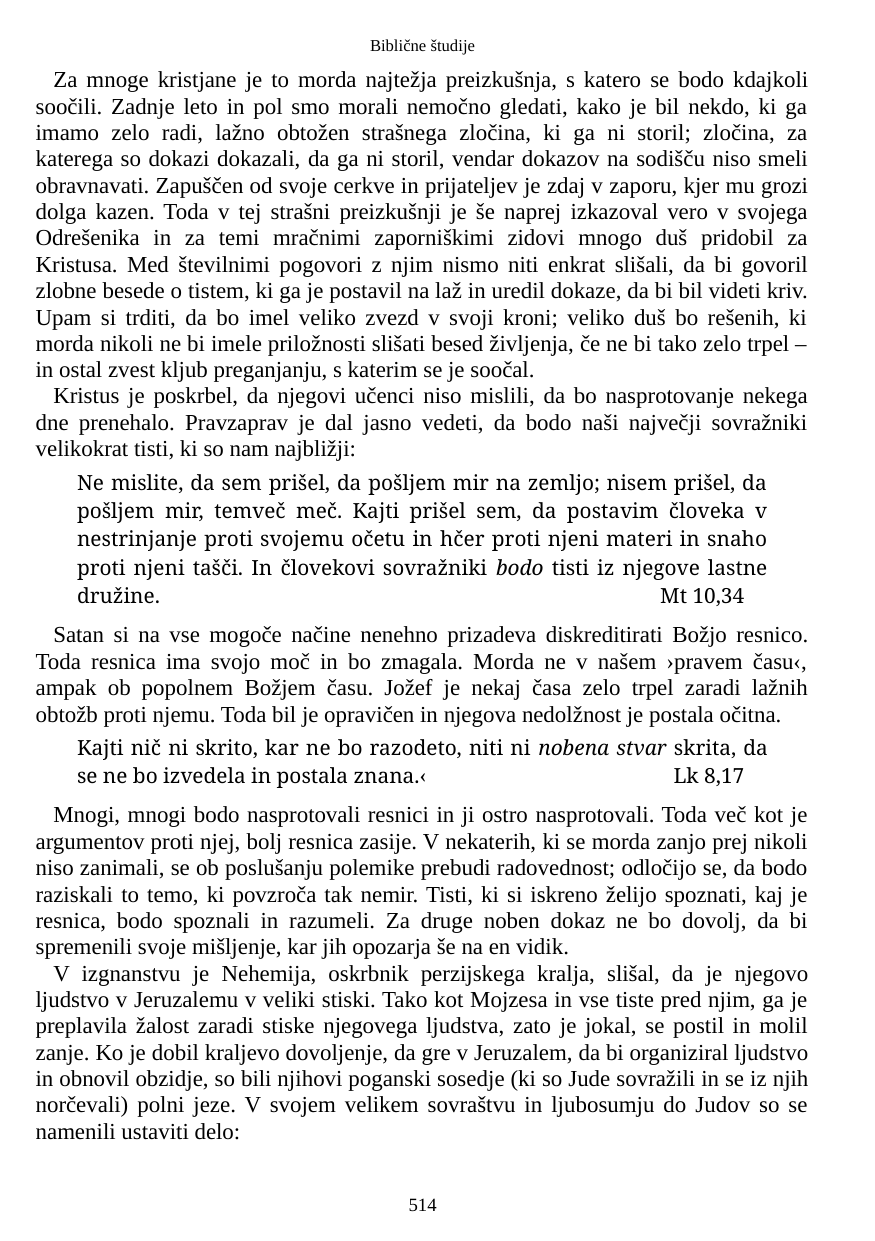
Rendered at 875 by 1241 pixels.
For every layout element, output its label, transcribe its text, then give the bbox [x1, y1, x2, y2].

text Satan si na vse mogoče načine nenehno prizadeva diskreditirati Božjo resnico. Toda resnica ima svojo moč in bo zmagala. Morda ne v našem ›pravem času‹, ampak ob popolnem Božjem času. Jožef je nekaj časa zelo trpel zaradi lažnih obtožb proti njemu. Toda bil je opravičen in njegova nedolžnost je postala očitna. [35, 622, 809, 727]
text Kajti nič ni skrito, kar ne bo razodeto, niti ni nobena stvar skrita, da se ne bo izvedela in postala znana.‹ Lk 8,17 [77, 733, 768, 790]
text Ne mislite, da sem prišel, da pošljem mir na zemljo; nisem prišel, da pošljem mir, temveč meč. Kajti prišel sem, da postavim človeka v nestrinjanje proti svojemu očetu in hčer proti njeni materi in snaho proti njeni tašči. In človekovi sovražniki bodo tisti iz njegove lastne družine. Mt 10,34 [77, 468, 768, 610]
text Mnogi, mnogi bodo nasprotovali resnici in ji ostro nasprotovali. Toda več kot je argumentov proti njej, bolj resnica zasije. V nekaterih, ki se morda zanjo prej nikoli niso zanimali, se ob poslušanju polemike prebudi radovednost; odločijo se, da bodo raziskali to temo, ki povzroča tak nemir. Tisti, ki si iskreno želijo spoznati, kaj je resnica, bodo spoznali in razumeli. Za druge noben dokaz ne bo dovolj, da bi spremenili svoje mišljenje, kar jih opozarja še na en vidik. [35, 802, 809, 960]
text Za mnoge kristjane je to morda najtežja preizkušnja, s katero se bodo kdajkoli soočili. Zadnje leto in pol smo morali nemočno gledati, kako je bil nekdo, ki ga imamo zelo radi, lažno obtožen strašnega zločina, ki ga ni storil; zločina, za katerega so dokazi dokazali, da ga ni storil, vendar dokazov na sodišču niso smeli obravnavati. Zapuščen od svoje cerkve in prijateljev je zdaj v zaporu, kjer mu grozi dolga kazen. Toda v tej strašni preizkušnji je še naprej izkazoval vero v svojega Odrešenika in za temi mračnimi zaporniškimi zidovi mnogo duš pridobil za Kristusa. Med številnimi pogovori z njim nismo niti enkrat slišali, da bi govoril zlobne besede o tistem, ki ga je postavil na laž in uredil dokaze, da bi bil videti kriv. Upam si trditi, da bo imel veliko zvezd v svoji kroni; veliko duš bo rešenih, ki morda nikoli ne bi imele priložnosti slišati besed življenja, če ne bi tako zelo trpel – in ostal zvest kljub preganjanju, s katerim se je soočal. [35, 66, 809, 383]
text V izgnanstvu je Nehemija, oskrbnik perzijskega kralja, slišal, da je njegovo ljudstvo v Jeruzalemu v veliki stiski. Tako kot Mojzesa in vse tiste pred njim, ga je preplavila žalost zaradi stiske njegovega ljudstva, zato je jokal, se postil in molil zanje. Ko je dobil kraljevo dovoljenje, da gre v Jeruzalem, da bi organiziral ljudstvo in obnovil obzidje, so bili njihovi poganski sosedje (ki so Jude sovražili in se iz njih norčevali) polni jeze. V svojem velikem sovraštvu in ljubosumju do Judov so se namenili ustaviti delo: [35, 960, 809, 1144]
text Kristus je poskrbel, da njegovi učenci niso mislili, da bo nasprotovanje nekega dne prenehalo. Pravzaprav je dal jasno vedeti, da bodo naši največji sovražniki velikokrat tisti, ki so nam najbližji: [35, 383, 809, 462]
